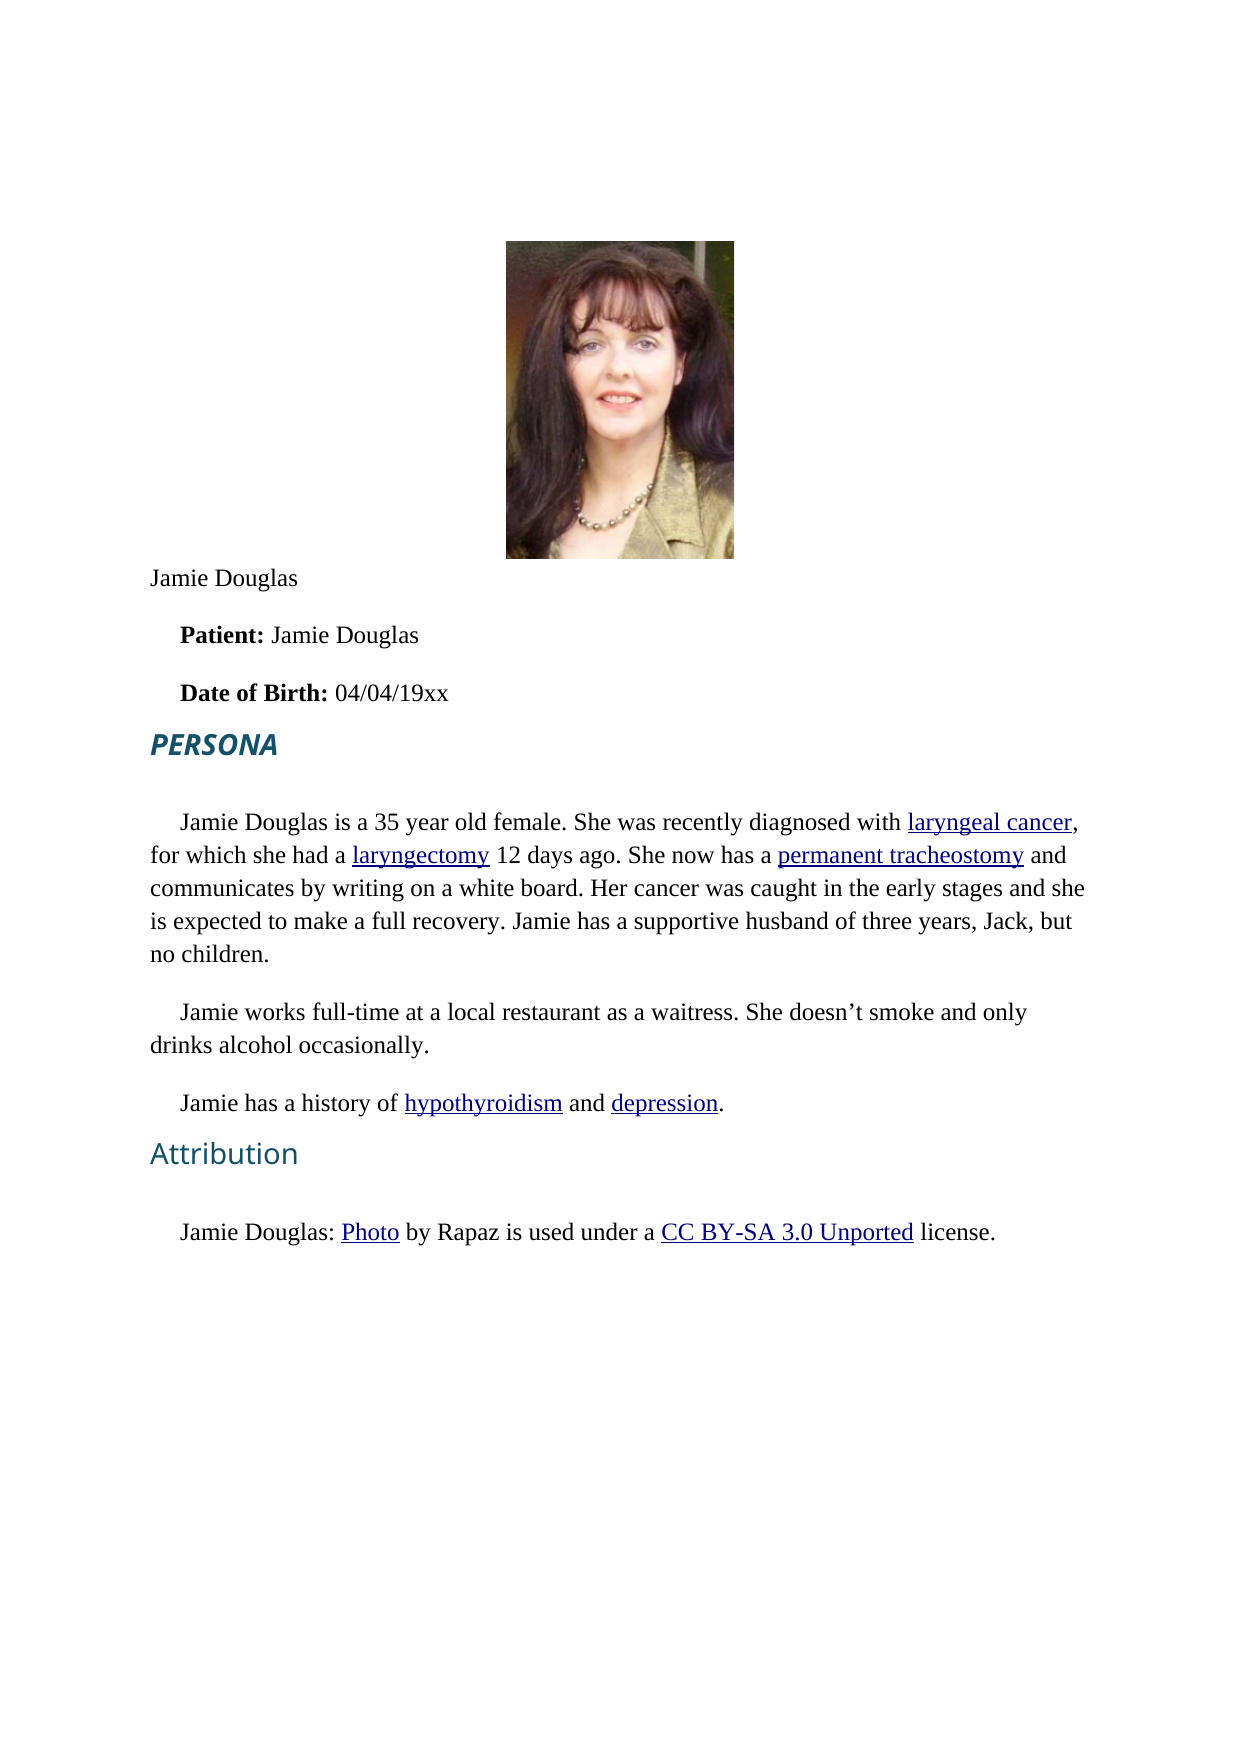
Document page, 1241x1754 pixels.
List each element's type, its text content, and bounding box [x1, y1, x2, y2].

text Jamie Douglas: Photo by Rapaz is used under a CC BY-SA 3.0 Unported license. [150, 1217, 1090, 1245]
subtitle Attribution [150, 1133, 1090, 1173]
text Jamie works full-time at a local restaurant as a waitress. She doesn’t smoke and only drinks alcohol occasionally. [150, 997, 1090, 1059]
text Jamie Douglas [150, 241, 1090, 591]
text Date of Birth: 04/04/19xx [150, 678, 1090, 707]
subtitle PERSONA [150, 724, 1090, 764]
text Patient: Jamie Douglas [150, 621, 1090, 649]
text Jamie Douglas is a 35 year old female. She was recently diagnosed with laryngeal cancer, for which she had a laryngectomy 12 days ago. She now has a permanent tracheostomy and communicates by writing on a white board. Her cancer was caught in the early stages and she is expected to make a full recovery. Jamie has a supportive husband of three years, Jack, but no children. [150, 807, 1090, 968]
text Jamie has a history of hypothyroidism and depression. [150, 1088, 1090, 1117]
